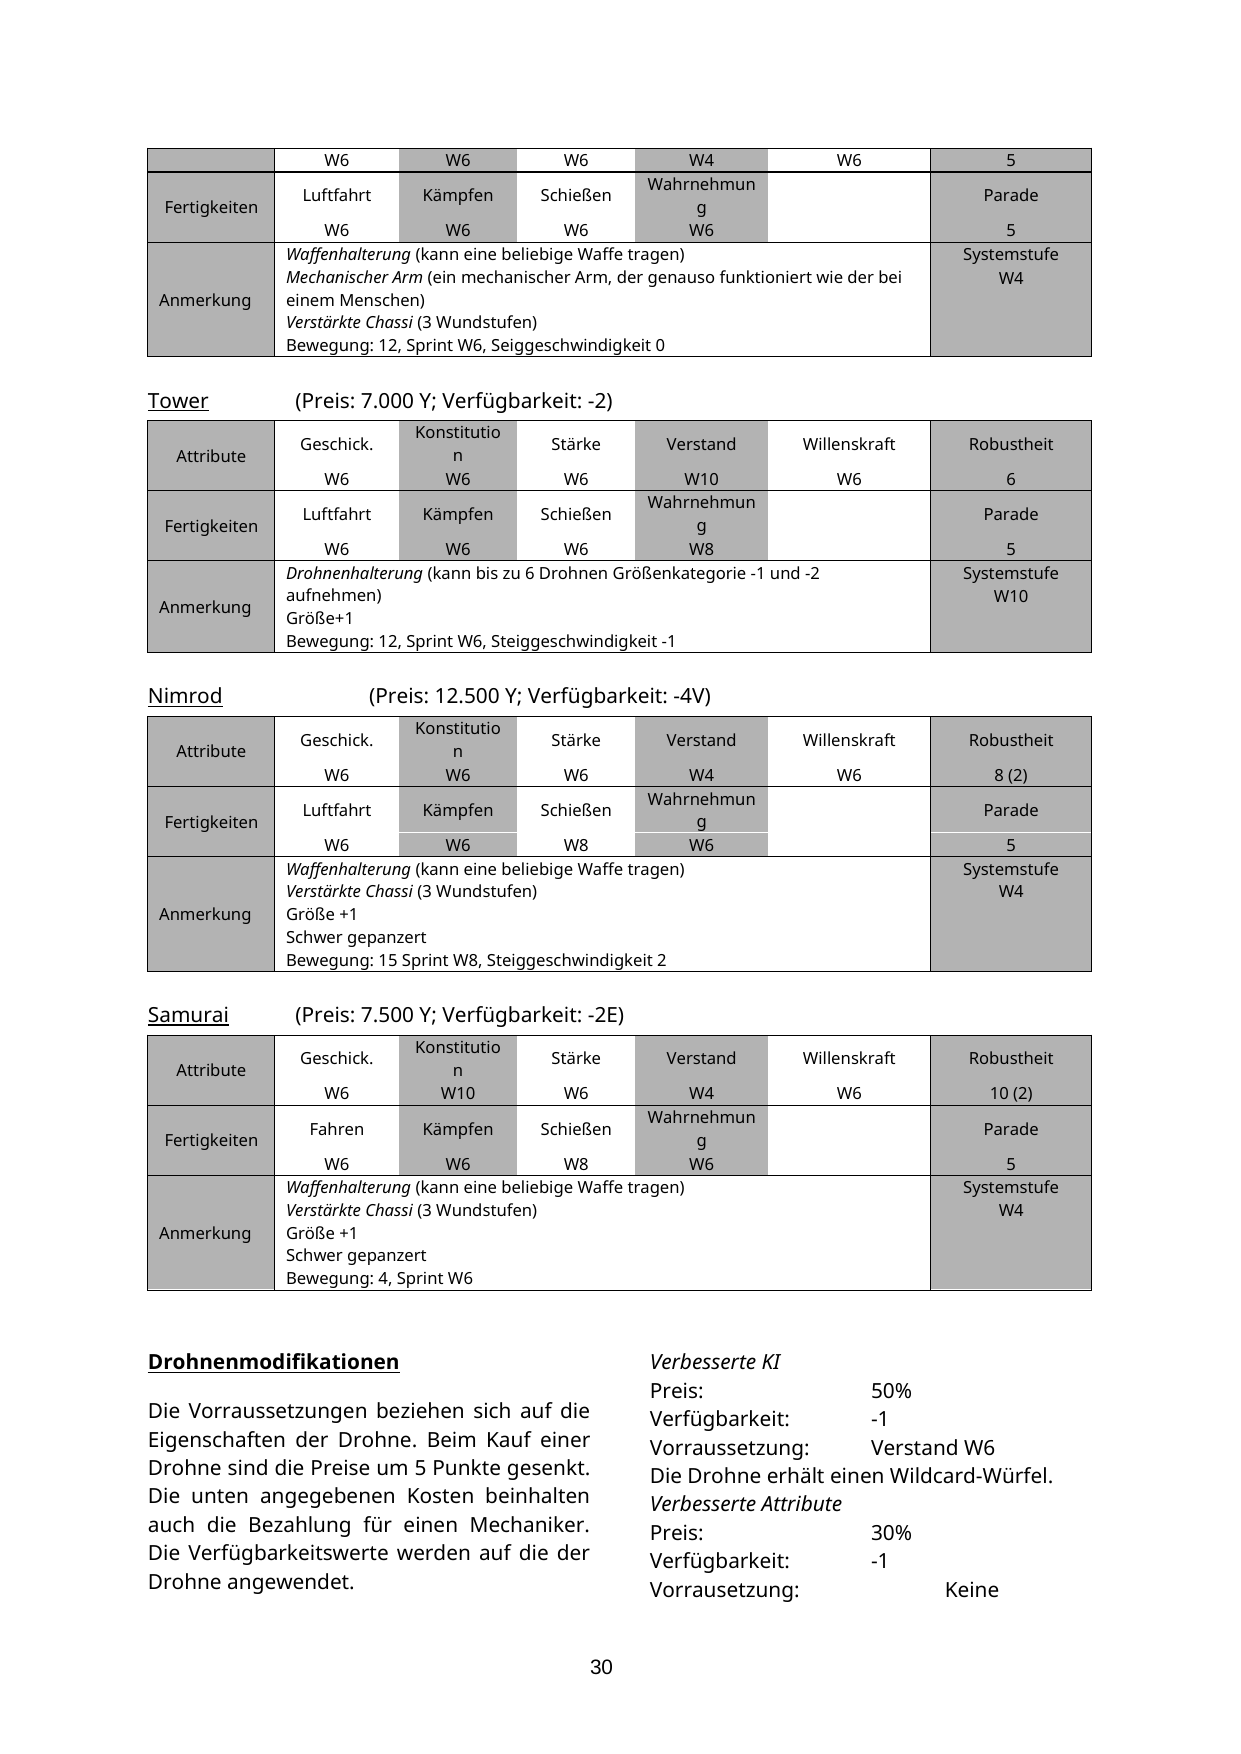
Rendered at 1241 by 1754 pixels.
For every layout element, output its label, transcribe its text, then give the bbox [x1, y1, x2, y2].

text Nimrod (Preis: 12.500 Y; Verfügbarkeit: -4V) [148, 682, 1092, 710]
table_cell Schießen [517, 491, 635, 537]
table_cell W10 [635, 466, 768, 490]
table_cell Waffenhalterung (kann eine beliebige Waffe tragen) Verstärkte Chassi (3 Wundstufen) Größe +1 Schwer gepanzert Bewegung: 4, Sprint W6 [275, 1176, 930, 1289]
table_cell 10 (2) [931, 1081, 1091, 1105]
table_cell [768, 491, 930, 537]
table_cell W6 [635, 1151, 768, 1175]
table_cell Wahrnehmung [635, 491, 768, 537]
table_cell W6 [275, 218, 399, 242]
table_cell Anmerkung [148, 857, 274, 971]
table_cell Schießen [517, 173, 635, 218]
table_cell Systemstufe W4 [931, 857, 1091, 971]
table_cell [768, 1106, 930, 1151]
table_cell W4 [635, 762, 768, 786]
table_cell [768, 833, 930, 856]
table_header Stärke [517, 421, 635, 466]
table_cell Anmerkung [148, 1176, 274, 1289]
table_cell Systemstufe [931, 561, 1091, 584]
table_header Verstand [635, 421, 768, 466]
table_cell Systemstufe [931, 243, 1091, 265]
table_cell [768, 173, 930, 218]
table_cell [768, 537, 930, 560]
table_cell W6 [635, 218, 768, 242]
subtitle Drohnenmodifikationen [148, 1347, 591, 1376]
table_cell Fahren [275, 1106, 399, 1151]
table_cell W10 [931, 584, 1091, 652]
table_cell W6 [517, 537, 635, 560]
table_cell Fertigkeiten [148, 787, 274, 856]
text Samurai (Preis: 7.500 Y; Verfügbarkeit: -2E) [148, 1000, 1092, 1029]
table_cell W6 [768, 762, 930, 786]
table_header [148, 149, 274, 171]
text Vorrausetzung: Keine [649, 1575, 1092, 1603]
table_cell W4 [635, 1081, 768, 1105]
table_cell 5 [931, 833, 1091, 856]
table_cell Kämpfen [399, 1106, 517, 1151]
table_cell W6 [399, 762, 517, 786]
table_cell W6 [517, 466, 635, 490]
table_cell Kämpfen [399, 491, 517, 537]
table_cell Schießen [517, 1106, 635, 1151]
table_cell W10 [399, 1081, 517, 1105]
table_cell W6 [517, 149, 635, 171]
table_cell Schießen [517, 787, 635, 832]
table_cell W6 [275, 1151, 399, 1175]
table_cell Anmerkung [148, 243, 274, 356]
table_header Konstitution [399, 717, 517, 762]
table_cell Parade [931, 491, 1091, 537]
table_cell W6 [399, 833, 517, 856]
table_cell W6 [399, 1151, 517, 1175]
table_header Stärke [517, 1036, 635, 1081]
table_cell [768, 787, 930, 832]
table_cell Luftfahrt [275, 491, 399, 537]
table_cell Fertigkeiten [148, 491, 274, 560]
text Vorraussetzung: Verstand W6 [649, 1433, 1092, 1461]
table_header Robustheit [931, 421, 1091, 466]
table_cell 5 [931, 149, 1091, 171]
table_cell W6 [275, 1081, 399, 1105]
table_cell Parade [931, 787, 1091, 832]
table_cell W6 [399, 149, 517, 171]
table_cell W6 [399, 537, 517, 560]
table_cell W6 [517, 218, 635, 242]
text Verbesserte Attribute [649, 1489, 1092, 1518]
table_cell Kämpfen [399, 173, 517, 218]
table_cell 5 [931, 1151, 1091, 1175]
table_cell Wahrnehmung [635, 173, 768, 218]
table_cell 5 [931, 537, 1091, 560]
table_cell W6 [275, 762, 399, 786]
table_cell Anmerkung [148, 561, 274, 652]
table_header Attribute [148, 1036, 274, 1105]
table_cell Kämpfen [399, 787, 517, 832]
table_cell W8 [517, 1151, 635, 1175]
table_cell W4 [635, 149, 768, 171]
table_cell Wahrnehmung [635, 1106, 768, 1151]
text Verbesserte KI [649, 1347, 1092, 1376]
table_header Geschick. [275, 1036, 399, 1081]
table_cell 8 (2) [931, 762, 1091, 786]
table_cell Fertigkeiten [148, 173, 274, 242]
table_cell [768, 1151, 930, 1175]
table_cell Wahrnehmung [635, 787, 768, 832]
table_cell Fertigkeiten [148, 1106, 274, 1175]
table_cell Systemstufe W4 [931, 1176, 1091, 1289]
table_cell W6 [517, 762, 635, 786]
table_header Geschick. [275, 421, 399, 466]
table_header Geschick. [275, 717, 399, 762]
table_header Willenskraft [768, 717, 930, 762]
text Verfügbarkeit: -1 [649, 1404, 1092, 1433]
table_cell Waffenhalterung (kann eine beliebige Waffe tragen) Verstärkte Chassi (3 Wundstufen) Größe +1 Schwer gepanzert Bewegung: 15 Sprint W8, Steiggeschwindigkeit 2 [275, 857, 930, 971]
table_cell W4 [931, 265, 1091, 356]
table_cell W6 [275, 149, 399, 171]
text Die Drohne erhält einen Wildcard-Würfel. [649, 1461, 1092, 1489]
text Tower (Preis: 7.000 Y; Verfügbarkeit: -2) [148, 386, 1092, 414]
table_header Verstand [635, 717, 768, 762]
table_cell W8 [635, 537, 768, 560]
table_header Verstand [635, 1036, 768, 1081]
table_cell W8 [517, 833, 635, 856]
text Preis: 50% [649, 1376, 1092, 1404]
table_cell W6 [399, 218, 517, 242]
text Preis: 30% [649, 1518, 1092, 1546]
table_cell W6 [275, 833, 399, 856]
table_header Robustheit [931, 717, 1091, 762]
table_cell Luftfahrt [275, 787, 399, 832]
table_cell Waffenhalterung (kann eine beliebige Waffe tragen) Mechanischer Arm (ein mechanischer Arm, der genauso funktioniert wie der bei einem Menschen) Verstärkte Chassi (3 Wundstufen) Bewegung: 12, Sprint W6, Seiggeschwindigkeit 0 [275, 243, 930, 356]
table_cell Parade [931, 173, 1091, 218]
table_header Stärke [517, 717, 635, 762]
table_cell Drohnenhalterung (kann bis zu 6 Drohnen Größenkategorie -1 und -2 aufnehmen) Größe+1 Bewegung: 12, Sprint W6, Steiggeschwindigkeit -1 [275, 561, 930, 652]
table_cell W6 [275, 466, 399, 490]
table_cell [768, 218, 930, 242]
table_header Willenskraft [768, 1036, 930, 1081]
table_cell Luftfahrt [275, 173, 399, 218]
table_cell W6 [768, 466, 930, 490]
table_cell Parade [931, 1106, 1091, 1151]
table_cell W6 [768, 1081, 930, 1105]
table_header Attribute [148, 717, 274, 786]
table_cell W6 [517, 1081, 635, 1105]
table_header Willenskraft [768, 421, 930, 466]
table_header Attribute [148, 421, 274, 490]
table_cell 6 [931, 466, 1091, 490]
table_cell W6 [275, 537, 399, 560]
table_cell W6 [399, 466, 517, 490]
table_header Konstitution [399, 421, 517, 466]
text Die Vorraussetzungen beziehen sich auf die Eigenschaften der Drohne. Beim Kauf einer Drohne sind die Preise um 5 Punkte gesenkt. Die unten angegebenen Kosten beinhalten auch die Bezahlung für einen Mechaniker. Die Verfügbarkeitswerte werden auf die der Drohne angewendet. [148, 1396, 591, 1595]
table_cell 5 [931, 218, 1091, 242]
table_cell W6 [635, 833, 768, 856]
table_header Konstitution [399, 1036, 517, 1081]
text Verfügbarkeit: -1 [649, 1546, 1092, 1575]
table_header Robustheit [931, 1036, 1091, 1081]
table_cell W6 [768, 149, 930, 171]
